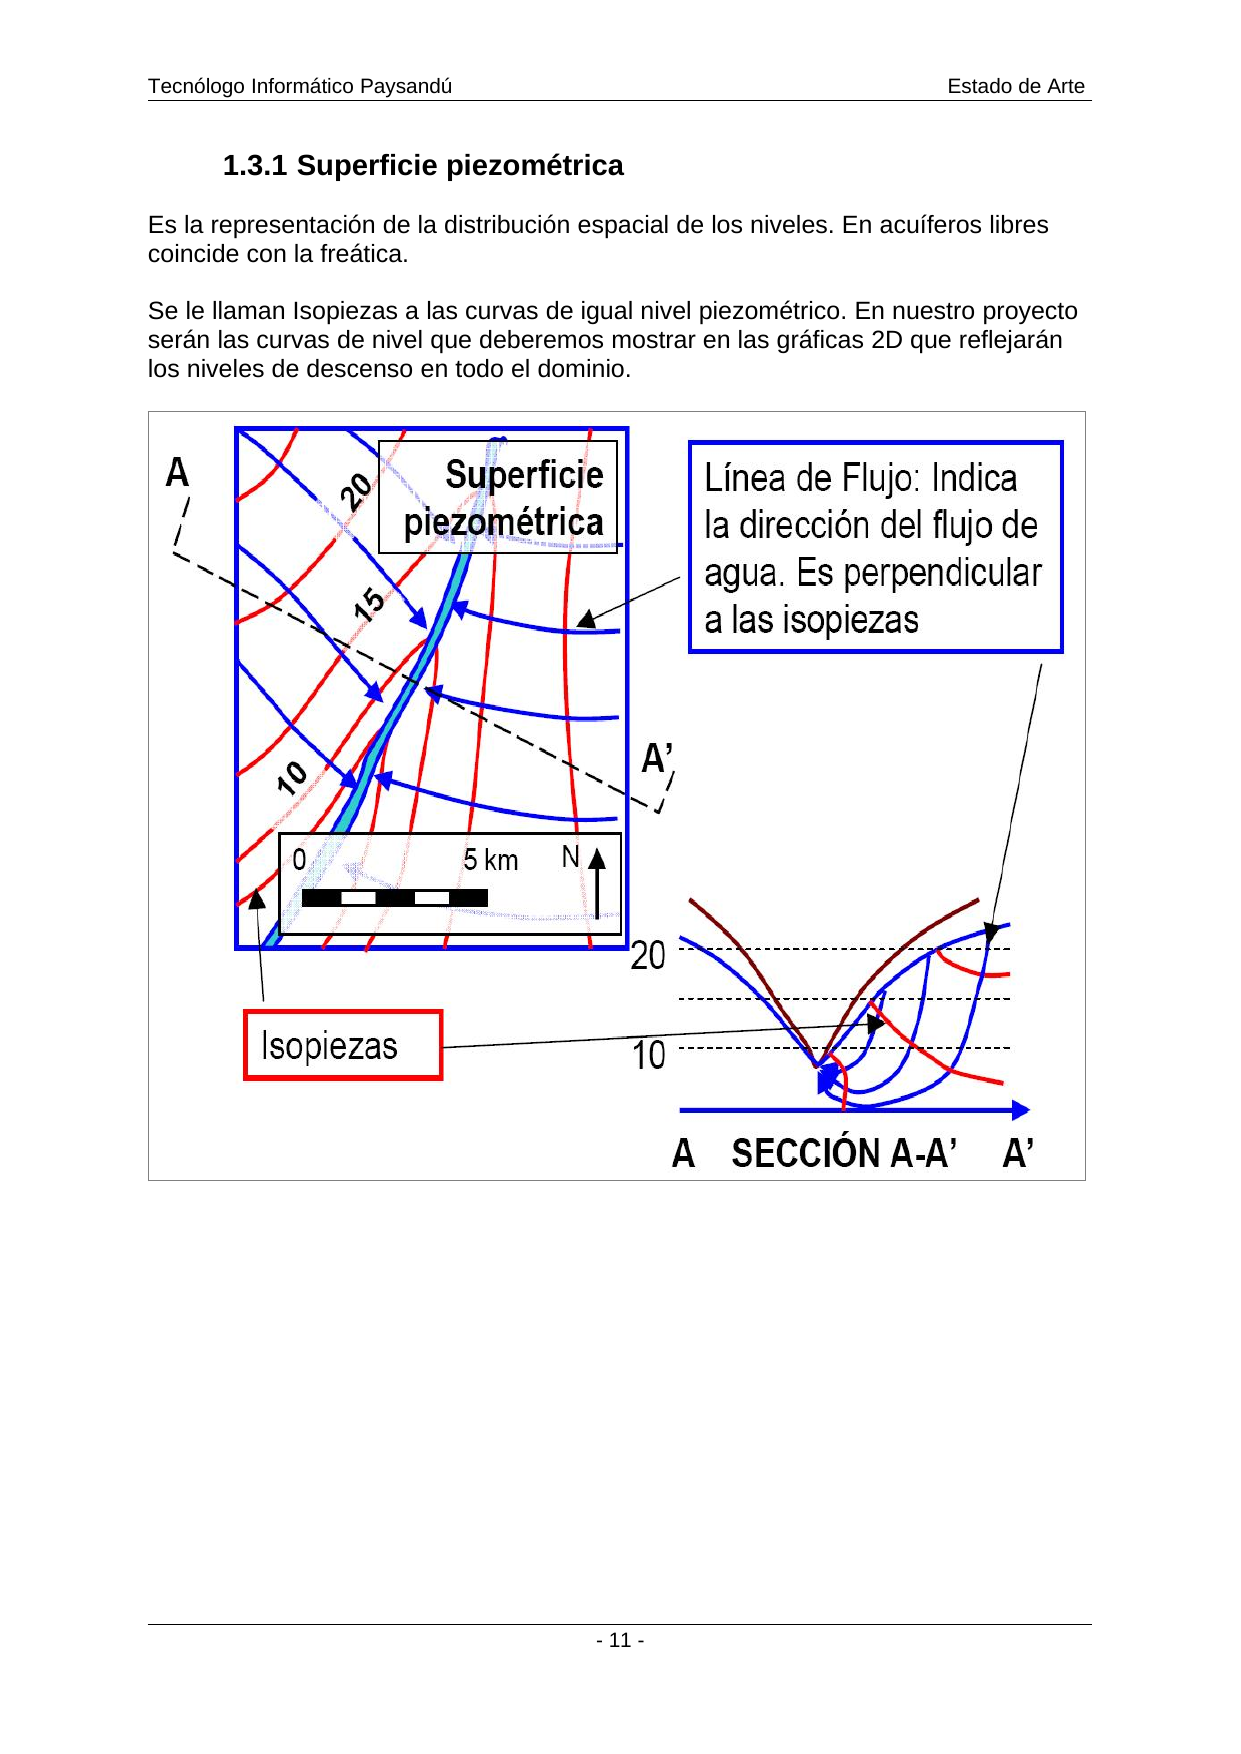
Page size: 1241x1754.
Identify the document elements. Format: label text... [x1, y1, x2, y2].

picture [164, 420, 1070, 1173]
text Es la representación de la distribución espacial de los niveles. En acuíferos libres coincide con la freática. [148, 210, 1092, 267]
text Se le llaman Isopiezas a las curvas de igual nivel piezométrico. En nuestro proyecto serán las curvas de nivel que deberemos mostrar en las gráficas 2D que reflejarán los niveles de descenso en todo el dominio. [148, 296, 1092, 382]
subtitle Superficie piezométrica [223, 148, 1092, 181]
